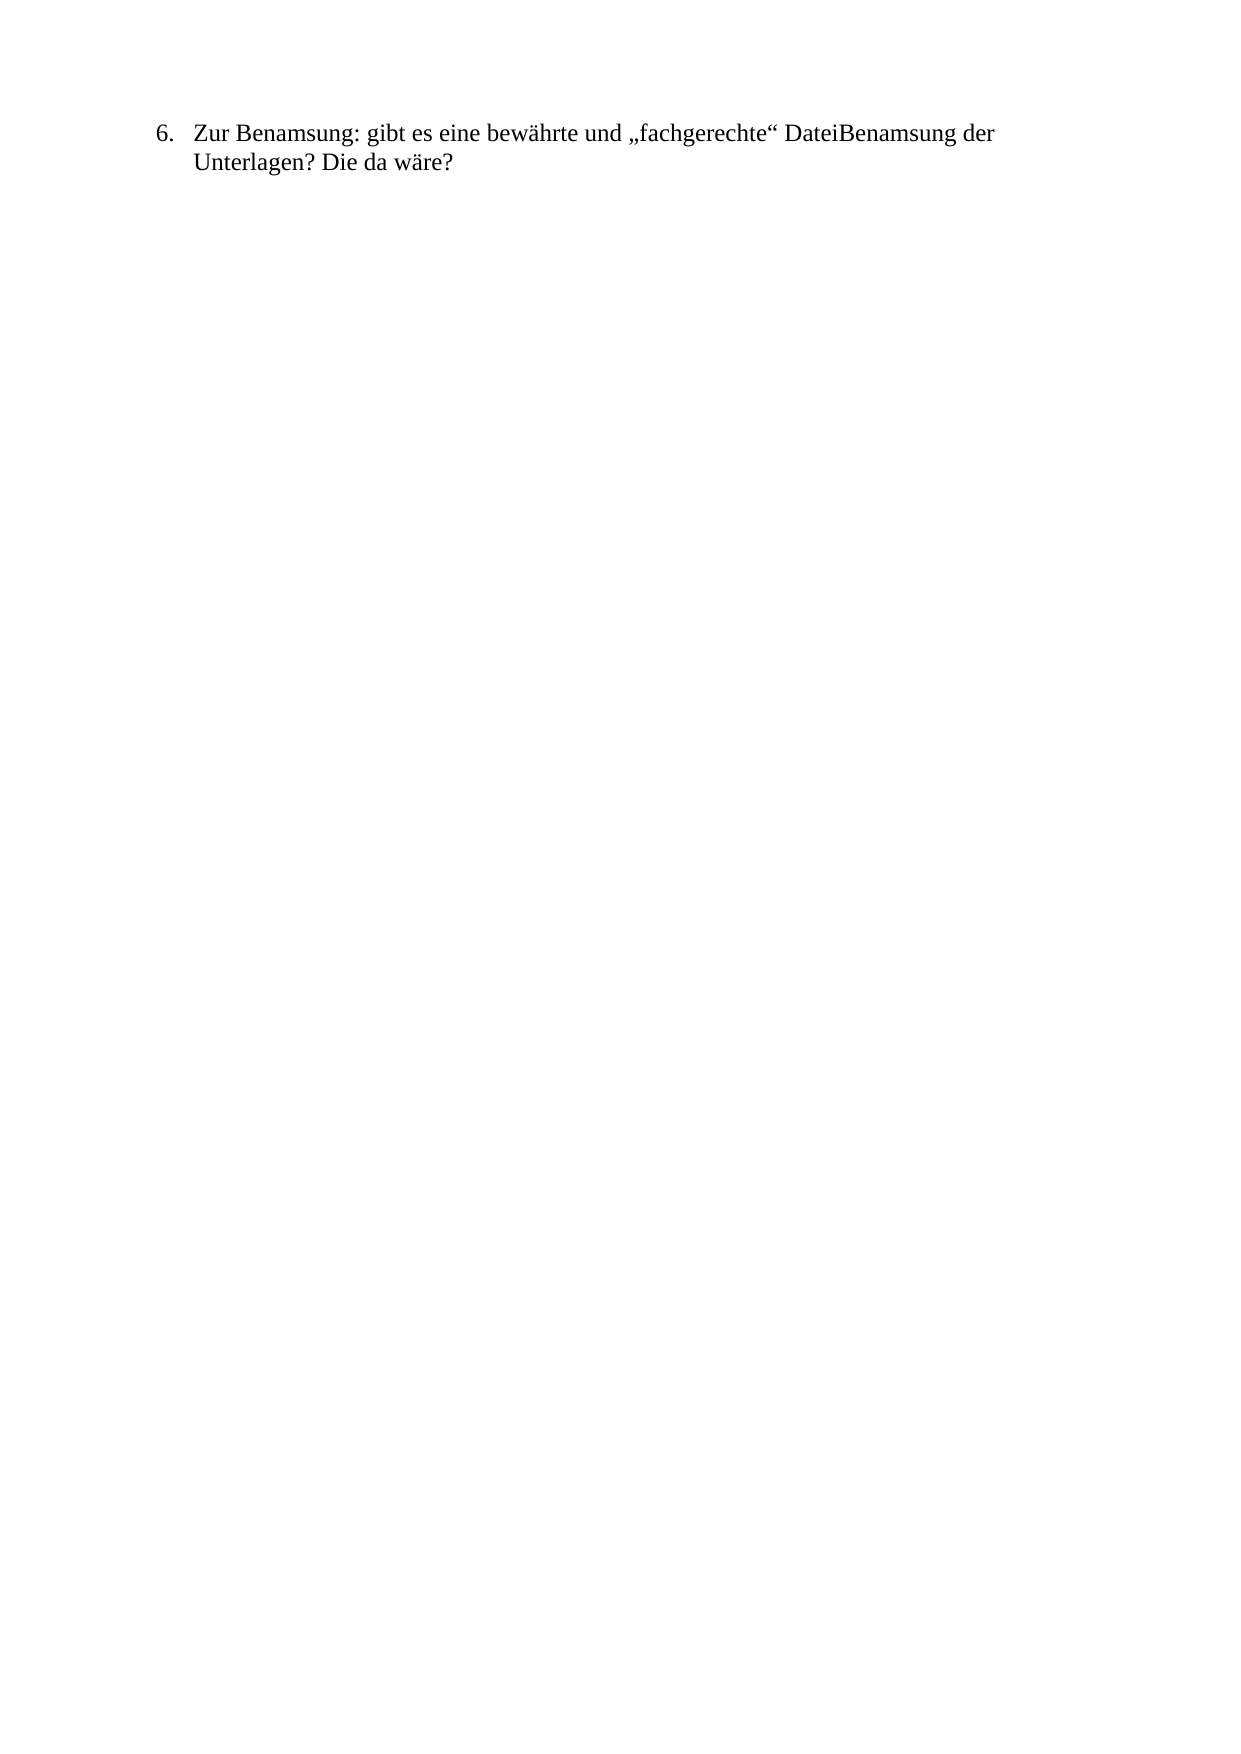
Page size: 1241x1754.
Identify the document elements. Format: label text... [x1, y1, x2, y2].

list Zur Benamsung: gibt es eine bewährte und „fachgerechte“ DateiBenamsung der Unterlagen? Die da wäre? [156, 118, 1122, 176]
